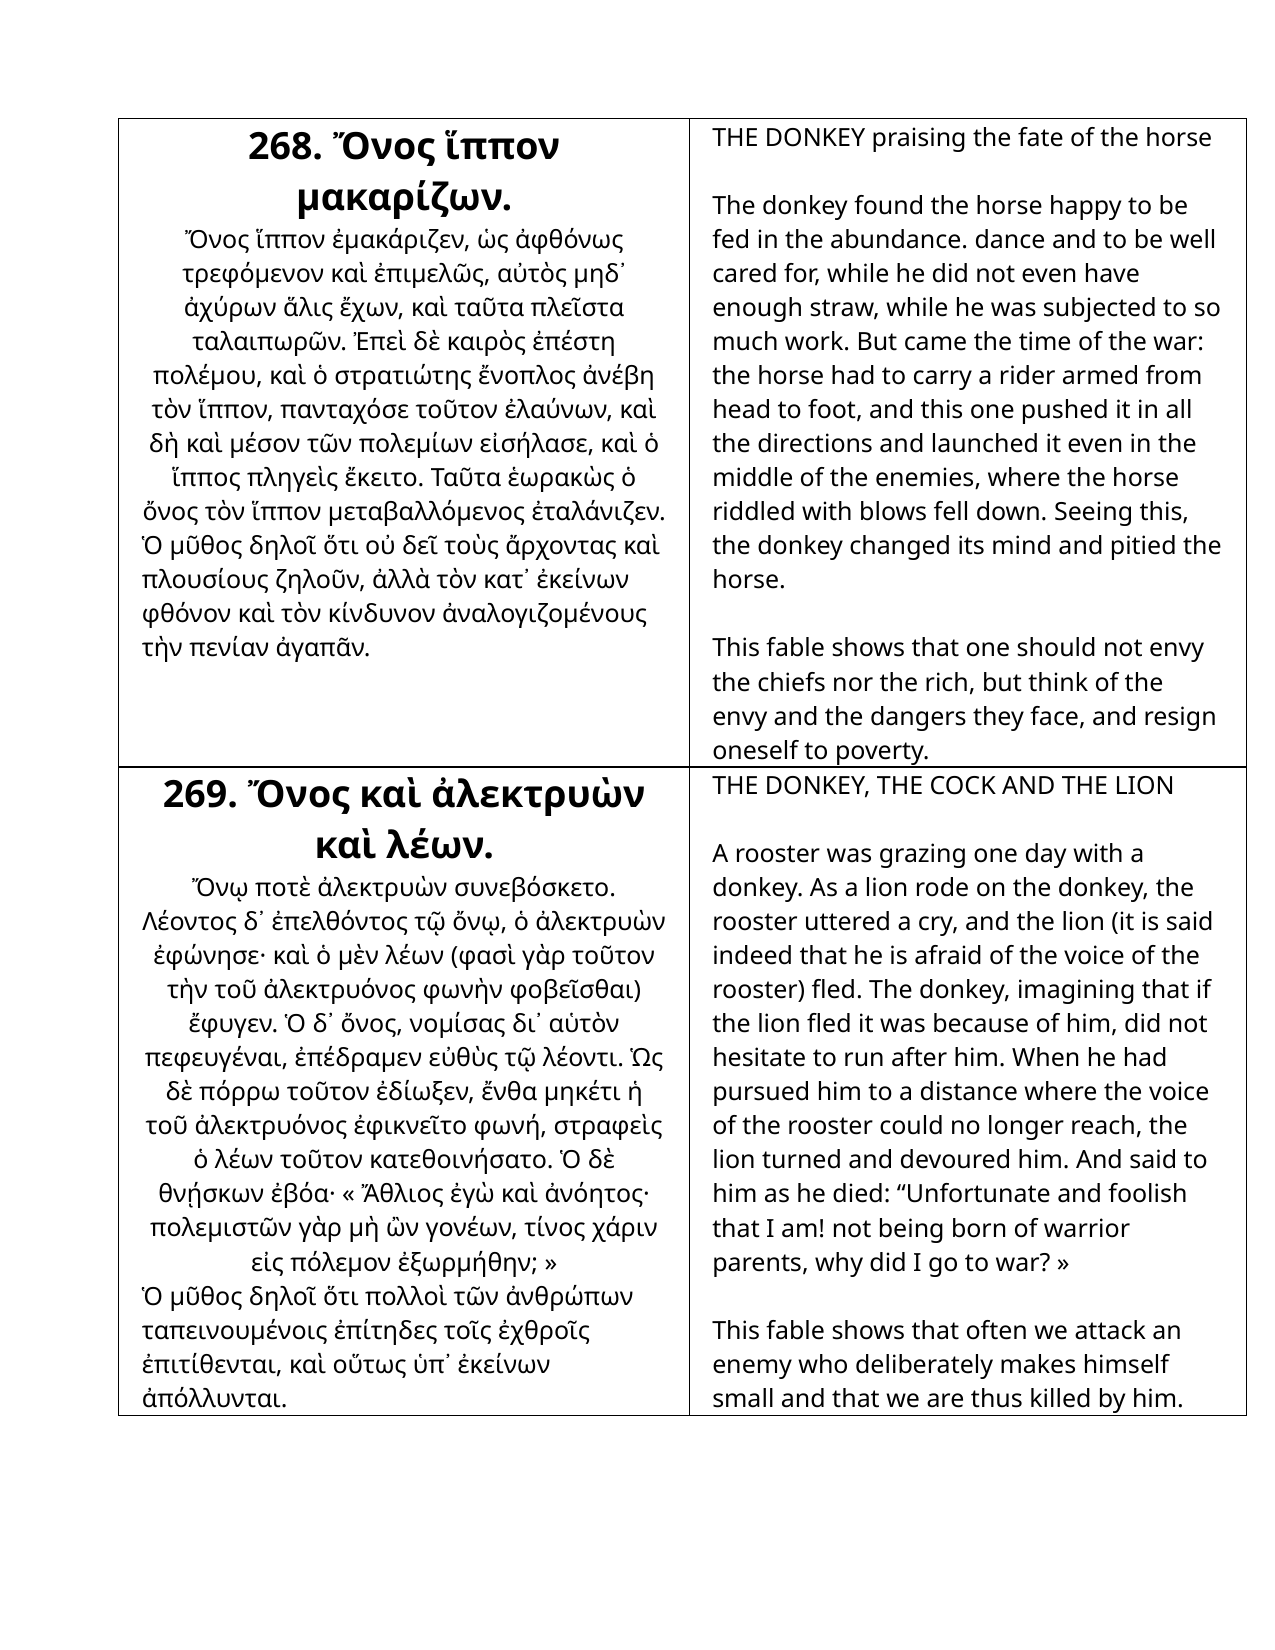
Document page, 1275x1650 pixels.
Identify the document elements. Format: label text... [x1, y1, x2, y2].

table_cell 268. Ὄνος ἵππον μακαρίζων. Ὄνος ἵππον ἐμακάριζεν, ὡς ἀφθόνως τρεφόμενον καὶ ἐπιμελῶς, αὐτὸς μηδ᾿ ἀχύρων ἅλις ἔχων, καὶ ταῦτα πλεῖστα ταλαιπωρῶν. Ἐπεὶ δὲ καιρὸς ἐπέστη πολέμου, καὶ ὁ στρατιώτης ἔνοπλος ἀνέβη τὸν ἵππον, πανταχόσε τοῦτον ἐλαύνων, καὶ δὴ καὶ μέσον τῶν πολεμίων εἰσήλασε, καὶ ὁ ἵππος πληγεὶς ἔκειτο. Ταῦτα ἑωρακὼς ὁ ὄνος τὸν ἵππον μεταβαλλόμενος ἐταλάνιζεν. Ὁ μῦθος δηλοῖ ὅτι οὐ δεῖ τοὺς ἄρχοντας καὶ πλουσίους ζηλοῦν, ἀλλὰ τὸν κατ᾿ ἐκείνων φθόνον καὶ τὸν κίνδυνον ἀναλογιζομένους τὴν πενίαν ἀγαπᾶν. [119, 119, 689, 766]
table_cell THE DONKEY praising the fate of the horse The donkey found the horse happy to be fed in the abundance. dance and to be well cared for, while he did not even have enough straw, while he was subjected to so much work. But came the time of the war: the horse had to carry a rider armed from head to foot, and this one pushed it in all the directions and launched it even in the middle of the enemies, where the horse riddled with blows fell down. Seeing this, the donkey changed its mind and pitied the horse. This fable shows that one should not envy the chiefs nor the rich, but think of the envy and the dangers they face, and resign oneself to poverty. [690, 119, 1246, 766]
table_cell THE DONKEY, THE COCK AND THE LION A rooster was grazing one day with a donkey. As a lion rode on the donkey, the rooster uttered a cry, and the lion (it is said indeed that he is afraid of the voice of the rooster) fled. The donkey, imagining that if the lion fled it was because of him, did not hesitate to run after him. When he had pursued him to a distance where the voice of the rooster could no longer reach, the lion turned and devoured him. And said to him as he died: “Unfortunate and foolish that I am! not being born of warrior parents, why did I go to war? » This fable shows that often we attack an enemy who deliberately makes himself small and that we are thus killed by him. [690, 768, 1246, 1414]
table_cell 269. Ὄνος καὶ ἀλεκτρυὼν καὶ λέων. Ὄνῳ ποτὲ ἀλεκτρυὼν συνεβόσκετο. Λέοντος δ᾿ ἐπελθόντος τῷ ὄνῳ, ὁ ἀλεκτρυὼν ἐφώνησε· καὶ ὁ μὲν λέων (φασὶ γὰρ τοῦτον τὴν τοῦ ἀλεκτρυόνος φωνὴν φοβεῖσθαι) ἔφυγεν. Ὁ δ᾿ ὄνος, νομίσας δι᾿ αὑτὸν πεφευγέναι, ἐπέδραμεν εὐθὺς τῷ λέοντι. Ὡς δὲ πόρρω τοῦτον ἐδίωξεν, ἔνθα μηκέτι ἡ τοῦ ἀλεκτρυόνος ἐφικνεῖτο φωνή, στραφεὶς ὁ λέων τοῦτον κατεθοινήσατο. Ὁ δὲ θνῄσκων ἐβόα· « Ἄθλιος ἐγὼ καὶ ἀνόητος· πολεμιστῶν γὰρ μὴ ὢν γονέων, τίνος χάριν εἰς πόλεμον ἐξωρμήθην; » Ὁ μῦθος δηλοῖ ὅτι πολλοὶ τῶν ἀνθρώπων ταπεινουμένοις ἐπίτηδες τοῖς ἐχθροῖς ἐπιτίθενται, καὶ οὕτως ὑπ᾿ ἐκείνων ἀπόλλυνται. [119, 768, 689, 1414]
